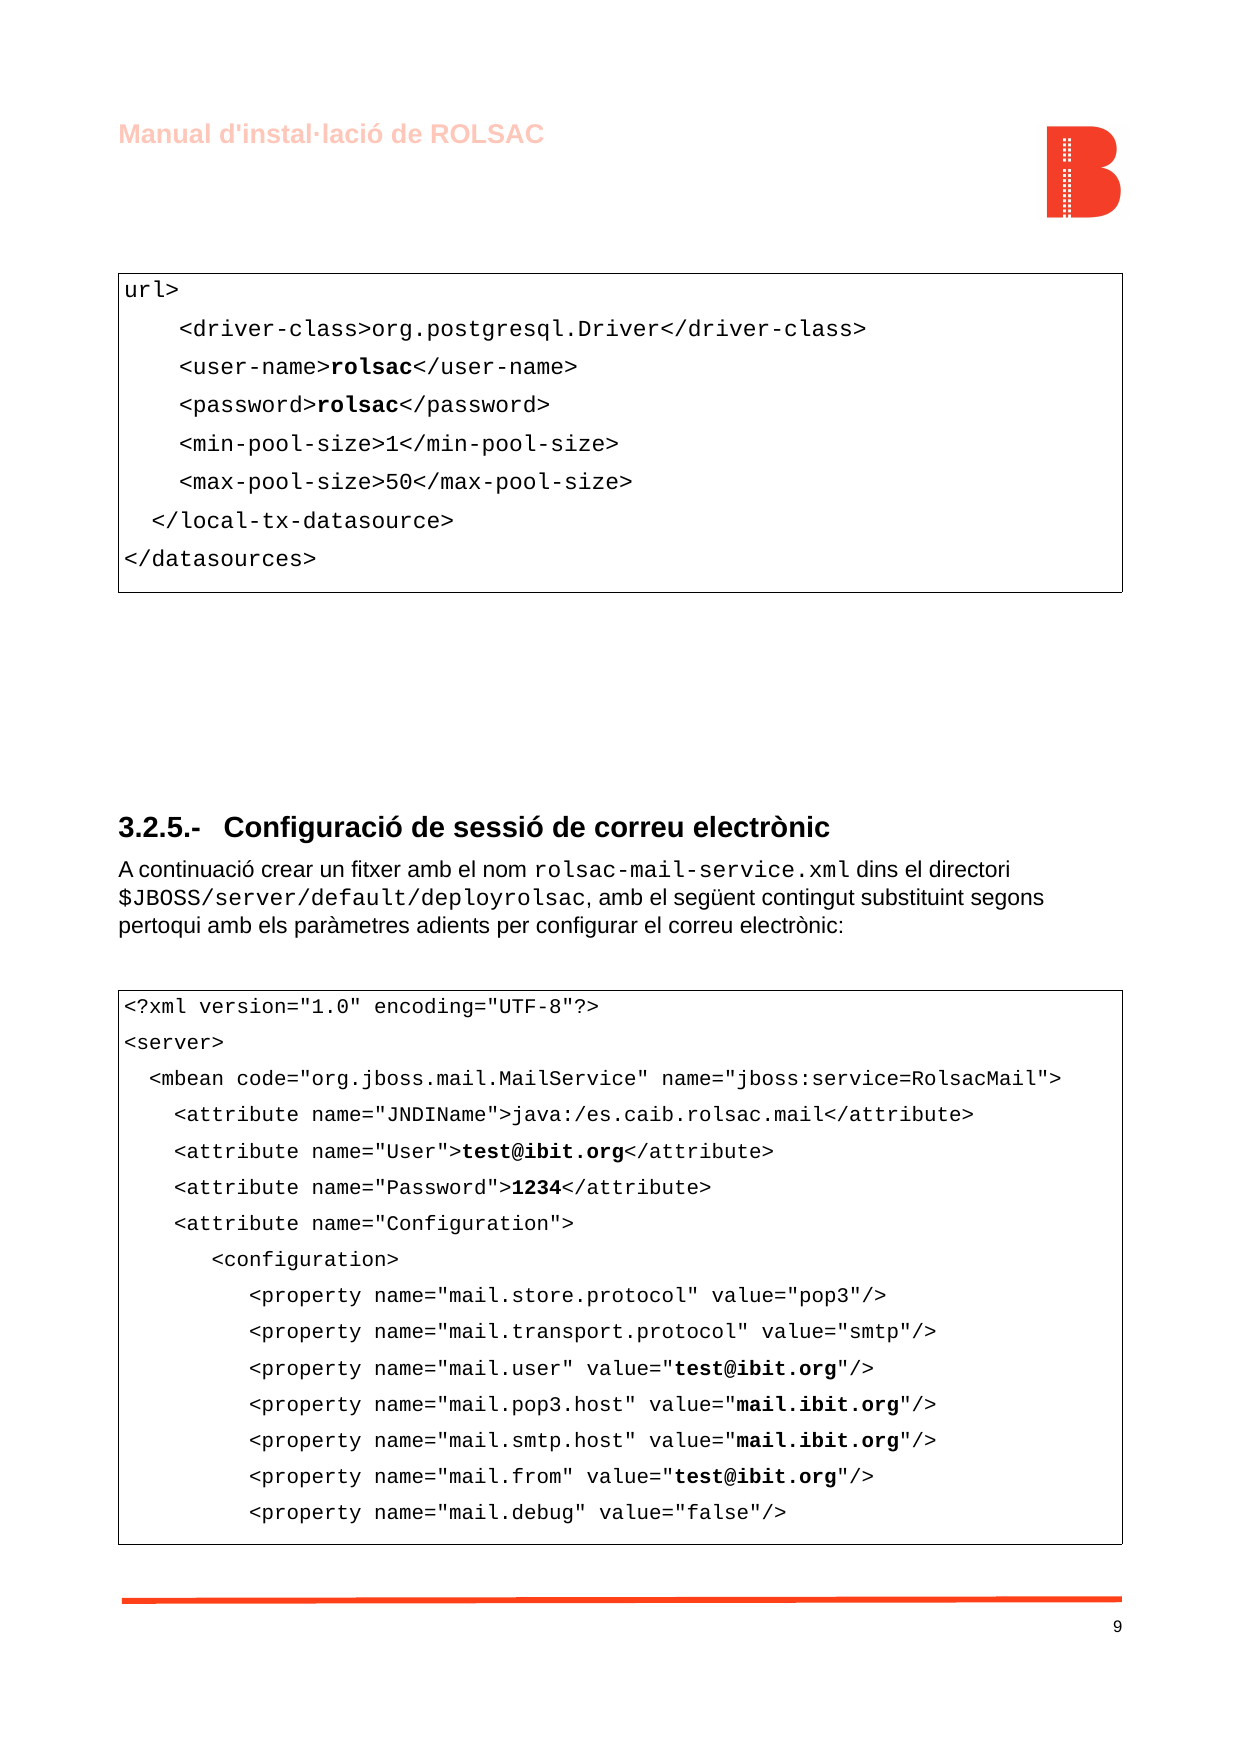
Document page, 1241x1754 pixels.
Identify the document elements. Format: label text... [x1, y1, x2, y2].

text A continuació crear un fitxer amb el nom rolsac-mail-service.xml dins el directori $JBOSS/server/default/deployrolsac, amb el següent contingut substituint segons pertoqui amb els paràmetres adients per configurar el correu electrònic: [118, 856, 1122, 939]
table_header url> <driver-class>org.postgresql.Driver</driver-class> <user-name>rolsac</user-name> <password>rolsac</password> <min-pool-size>1</min-pool-size> <max-pool-size>50</max-pool-size> </local-tx-datasource> </datasources> [119, 274, 1122, 592]
subtitle Configuració de sessió de correu electrònic [118, 810, 1122, 843]
table_header <?xml version="1.0" encoding="UTF-8"?> <server> <mbean code="org.jboss.mail.MailService" name="jboss:service=RolsacMail"> <attribute name="JNDIName">java:/es.caib.rolsac.mail</attribute> <attribute name="User">test@ibit.org</attribute> <attribute name="Password">1234</attribute> <attribute name="Configuration"> <configuration> <property name="mail.store.protocol" value="pop3"/> <property name="mail.transport.protocol" value="smtp"/> <property name="mail.user" value="test@ibit.org"/> <property name="mail.pop3.host" value="mail.ibit.org"/> <property name="mail.smtp.host" value="mail.ibit.org"/> <property name="mail.from" value="test@ibit.org"/> <property name="mail.debug" value="false"/> [119, 991, 1122, 1544]
picture [1036, 124, 1130, 221]
